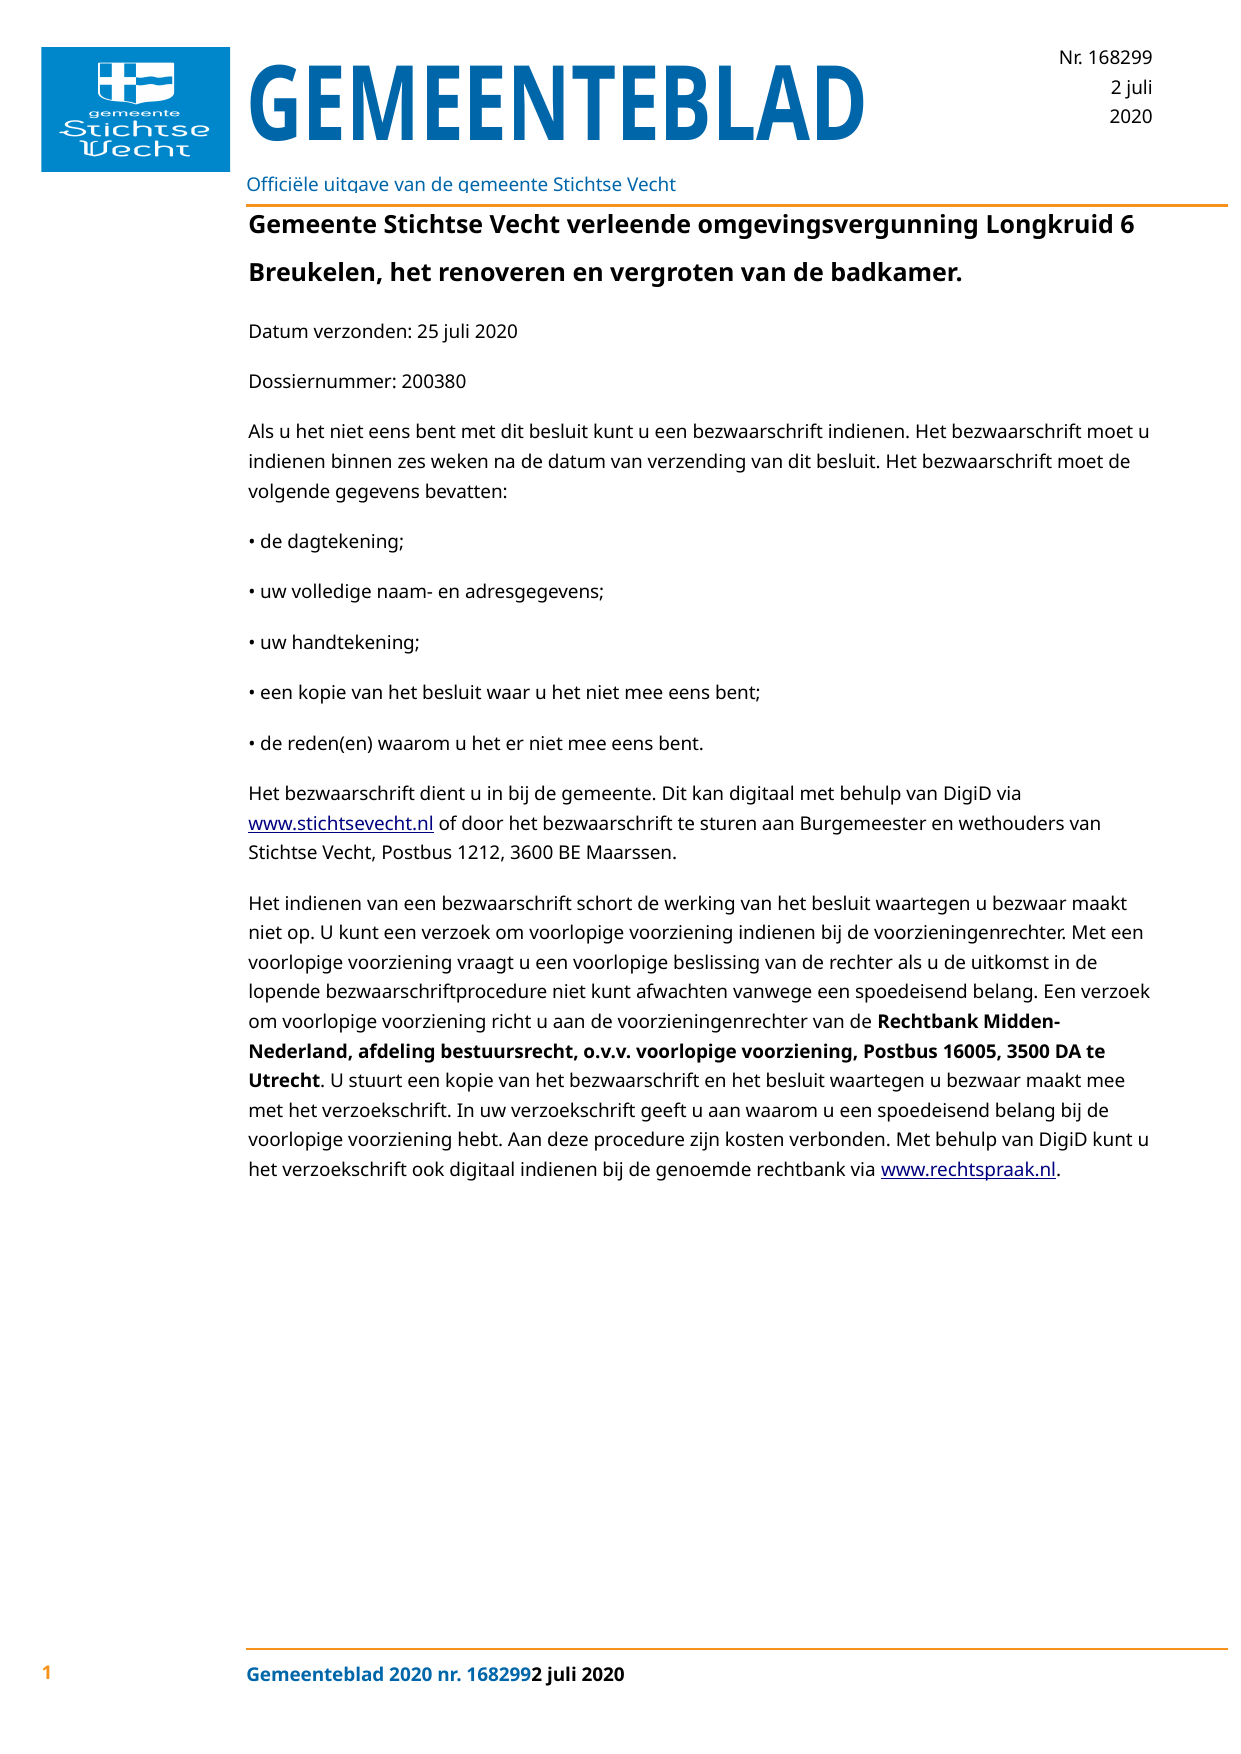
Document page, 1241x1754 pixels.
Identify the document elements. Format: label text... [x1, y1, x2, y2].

text • uw volledige naam- en adresgegevens; [248, 579, 1152, 604]
text • de dagtekening; [248, 528, 1152, 554]
text Als u het niet eens bent met dit besluit kunt u een bezwaarschrift indienen. Het bezwaarschrift moet u indienen binnen zes weken na de datum van verzending van dit besluit. Het bezwaarschrift moet de volgende gegevens bevatten: [248, 419, 1152, 504]
text • een kopie van het besluit waar u het niet mee eens bent; [248, 679, 1152, 705]
text Gemeente Stichtse Vecht verleende omgevingsvergunning Longkruid 6 Breukelen, het renoveren en vergroten van de badkamer. [248, 207, 1152, 288]
picture [137, 63, 174, 103]
text Het indienen van een bezwaarschrift schort de werking van het besluit waartegen u bezwaar maakt niet op. U kunt een verzoek om voorlopige voorziening indienen bij de voorzieningenrechter. Met een voorlopige voorziening vraagt u een voorlopige beslissing van de rechter als u de uitkomst in de lopende bezwaarschriftprocedure niet kunt afwachten vanwege een spoedeisend belang. Een verzoek om voorlopige voorziening richt u aan de voorzieningenrechter van de Rechtbank Midden-Nederland, afdeling bestuursrecht, o.v.v. voorlopige voorziening, Postbus 16005, 3500 DA te Utrecht. U stuurt een kopie van het bezwaarschrift en het besluit waartegen u bezwaar maakt mee met het verzoekschrift. In uw verzoekschrift geeft u aan waarom u een spoedeisend belang bij de voorlopige voorziening hebt. Aan deze procedure zijn kosten verbonden. Met behulp van DigiD kunt u het verzoekschrift ook digitaal indienen bij de genoemde rechtbank via www.rechtspraak.nl. [248, 890, 1152, 1182]
text • de reden(en) waarom u het er niet mee eens bent. [248, 730, 1152, 756]
text Het bezwaarschrift dient u in bij de gemeente. Dit kan digitaal met behulp van DigiD via www.stichtsevecht.nl of door het bezwaarschrift te sturen aan Burgemeester en wethouders van Stichtse Vecht, Postbus 1212, 3600 BE Maarssen. [248, 780, 1152, 865]
picture [99, 63, 135, 101]
text Dossiernummer: 200380 [248, 368, 1152, 394]
text • uw handtekening; [248, 629, 1152, 655]
text Datum verzonden: 25 juli 2020 [248, 318, 1152, 344]
